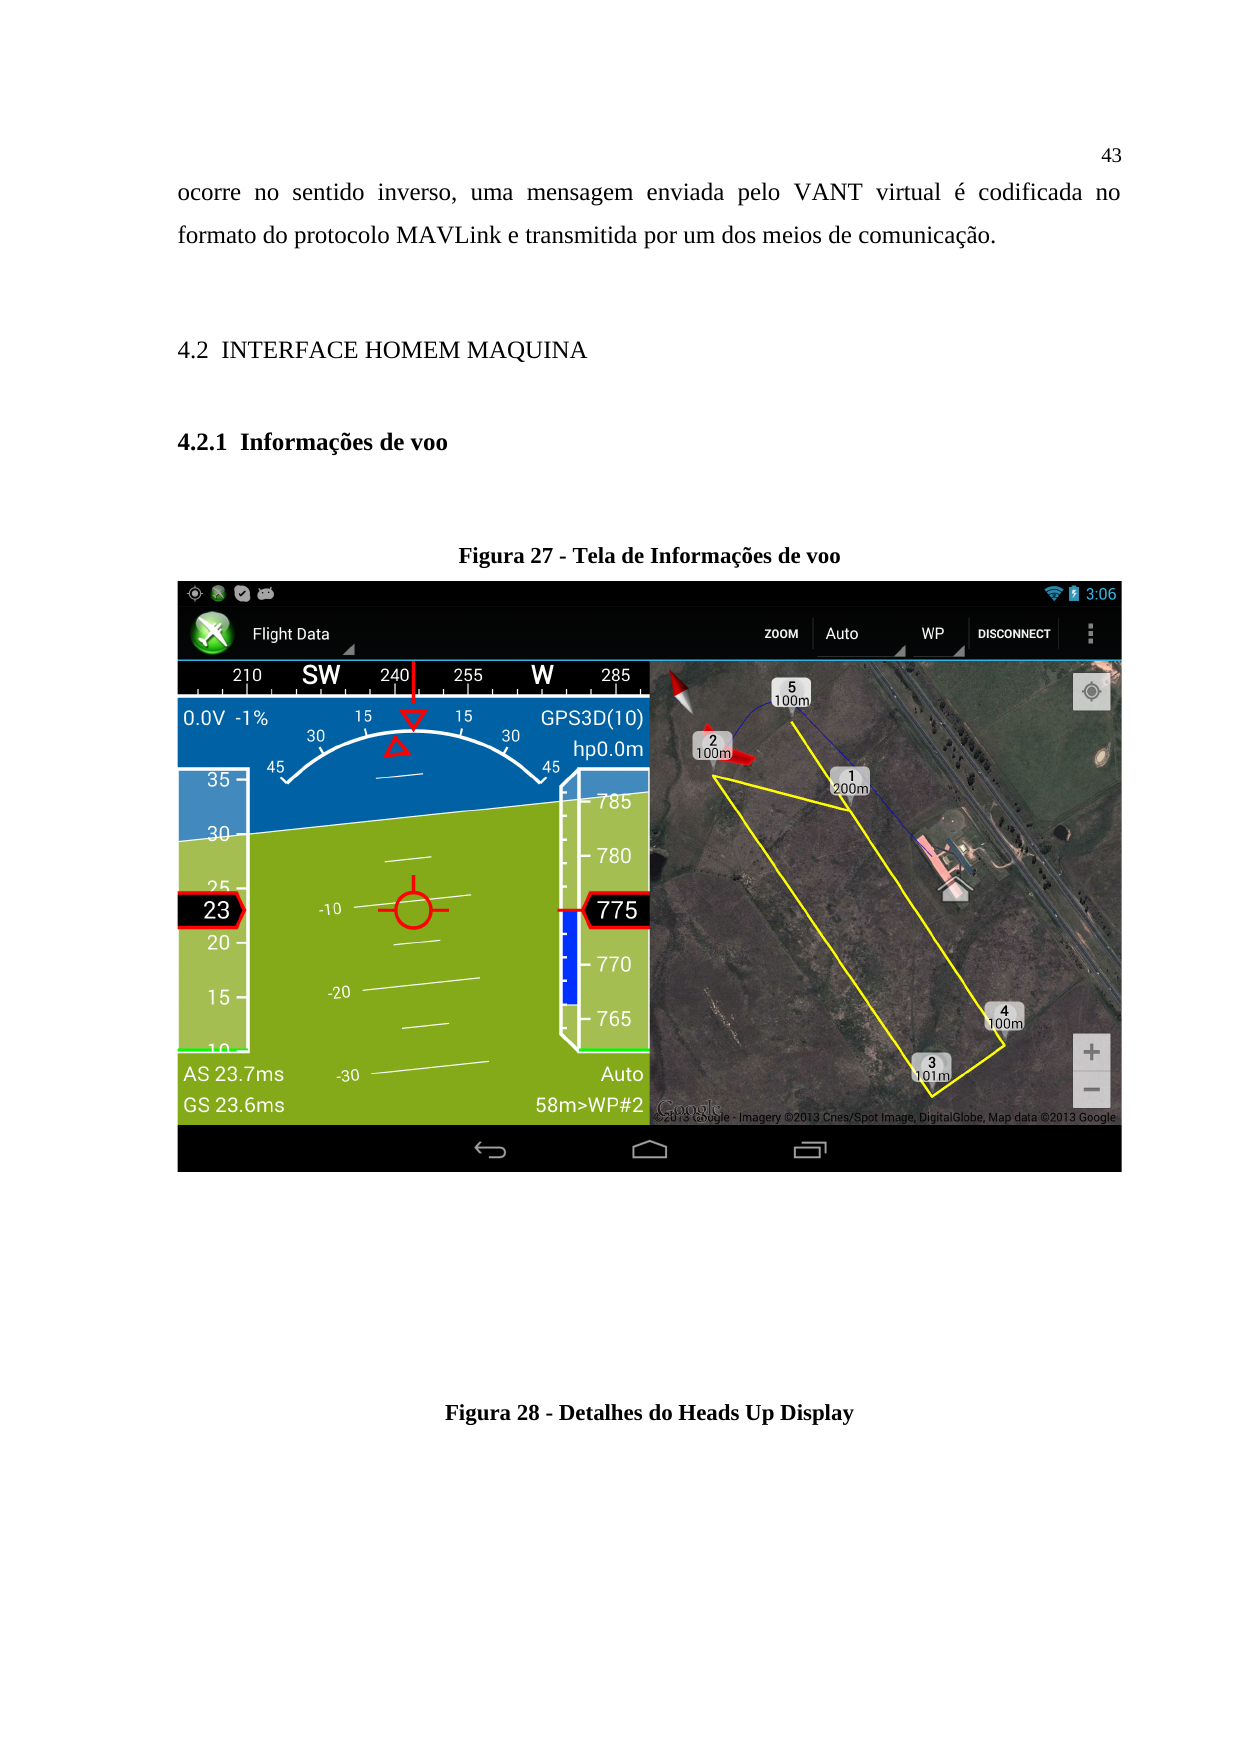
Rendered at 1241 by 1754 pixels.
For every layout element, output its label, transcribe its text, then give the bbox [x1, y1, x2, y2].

subtitle Interface Homem Maquina [177, 336, 1122, 364]
picture [177, 581, 1122, 1172]
text ocorre no sentido inverso, uma mensagem enviada pelo VANT virtual é codificada no formato do protocolo MAVLink e transmitida por um dos meios de comunicação. [177, 177, 1122, 249]
list Detalhes do Heads Up Display [177, 1399, 1122, 1426]
list Tela de Informações de voo [177, 542, 1122, 568]
subtitle Informações de voo [177, 427, 1122, 455]
